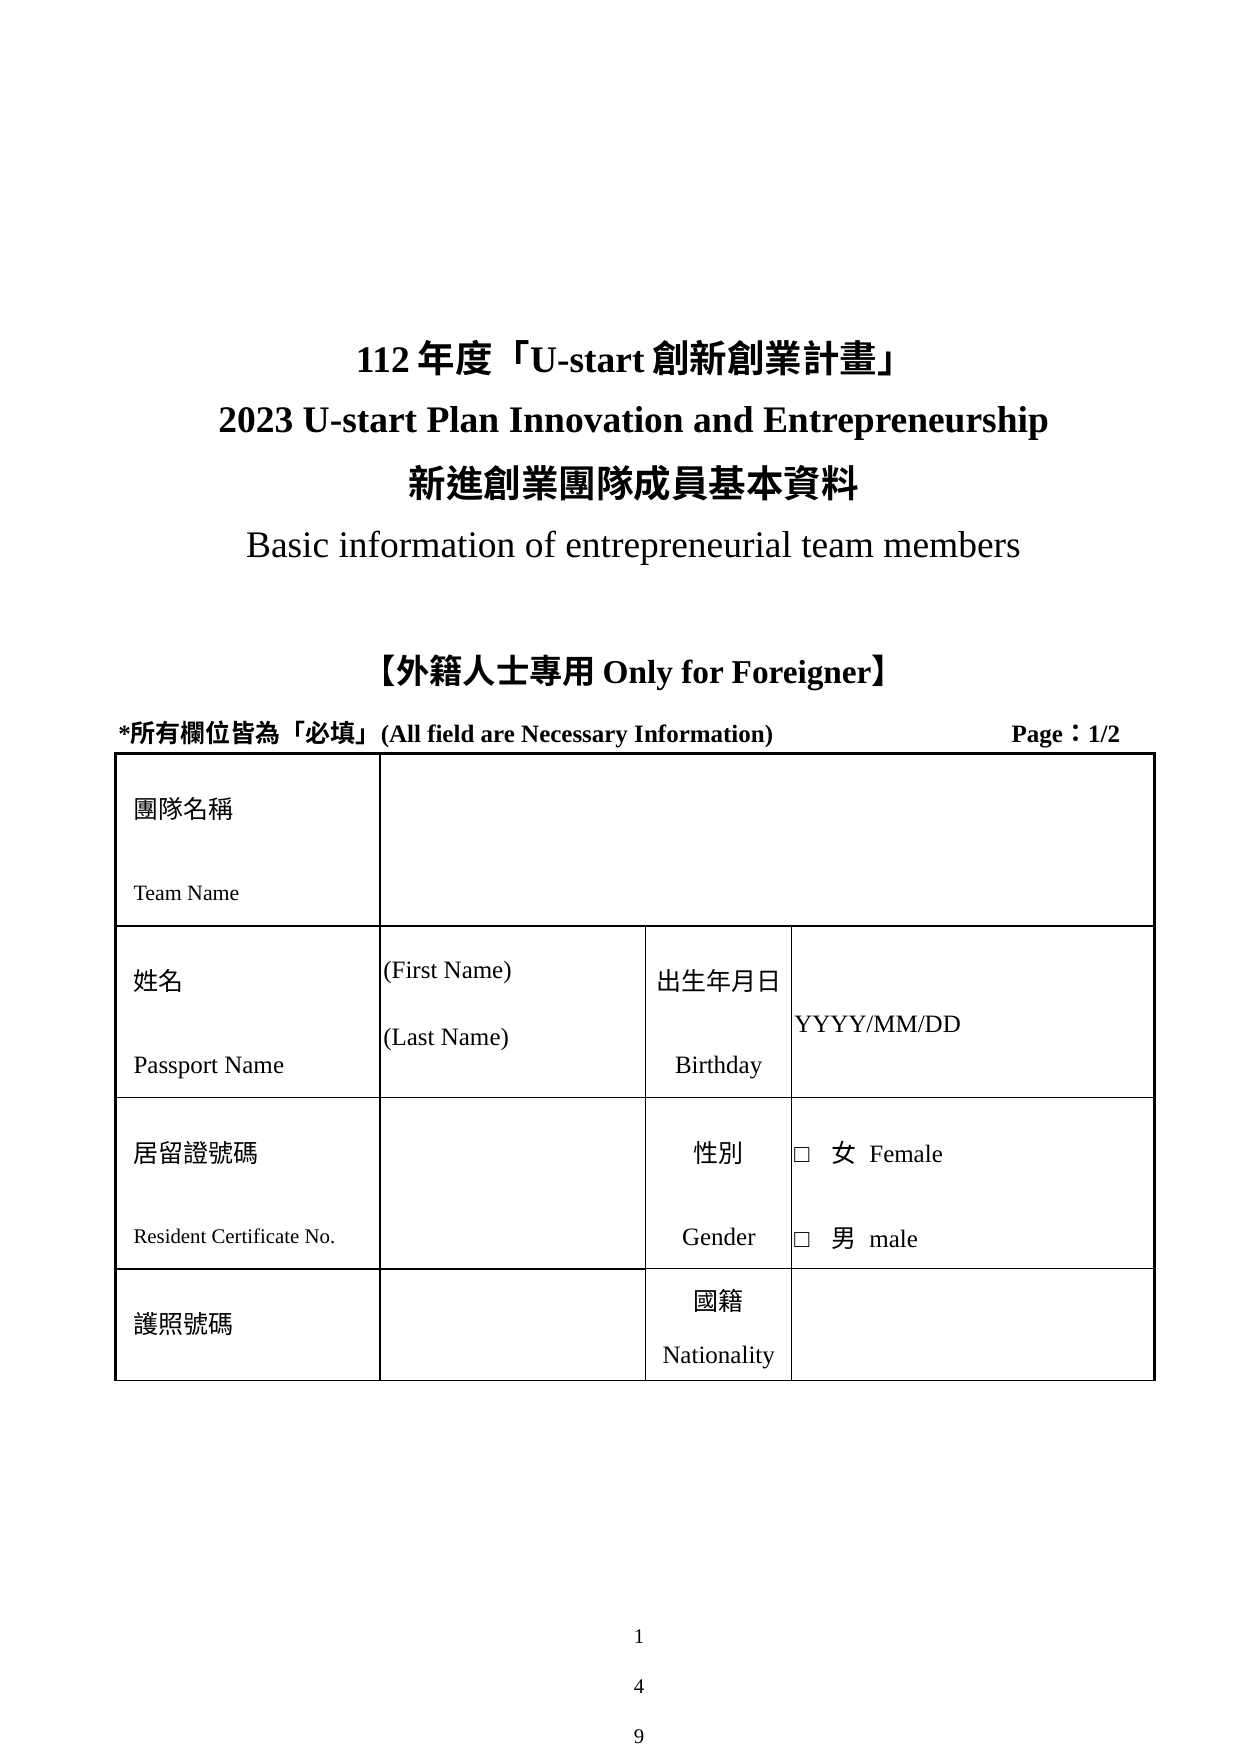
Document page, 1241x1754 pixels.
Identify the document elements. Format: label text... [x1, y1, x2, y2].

table_cell 女 Female 男 male [792, 1098, 1153, 1268]
table_cell 國籍 Nationality [646, 1269, 791, 1380]
text 2023 U-start Plan Innovation and Entrepreneurship [118, 377, 1149, 439]
text 【外籍人士專用Only for Foreigner】 [118, 627, 1149, 689]
table_cell 護照號碼 [117, 1270, 379, 1380]
table_header [381, 755, 1153, 925]
text 新進創業團隊成員基本資料 [118, 439, 1149, 502]
table_cell YYYY/MM/DD [792, 927, 1153, 1097]
table_cell 出生年月日 Birthday [646, 927, 791, 1097]
table_cell 姓名 Passport Name [117, 927, 379, 1097]
text Basic information of entrepreneurial team members [118, 502, 1149, 564]
table_cell 性別 Gender [646, 1098, 791, 1268]
table_header 團隊名稱 Team Name [117, 755, 379, 925]
table_cell [381, 1270, 645, 1380]
table_cell (First Name) (Last Name) [381, 927, 645, 1097]
table_cell 居留證號碼 Resident Certificate No. [117, 1098, 379, 1268]
table_cell [381, 1098, 645, 1268]
text 112年度「U-start創新創業計畫」 [118, 314, 1152, 377]
table_cell [792, 1269, 1153, 1380]
text *所有欄位皆為「必填」(All field are Necessary Information) Page：1/2 [118, 689, 1149, 752]
